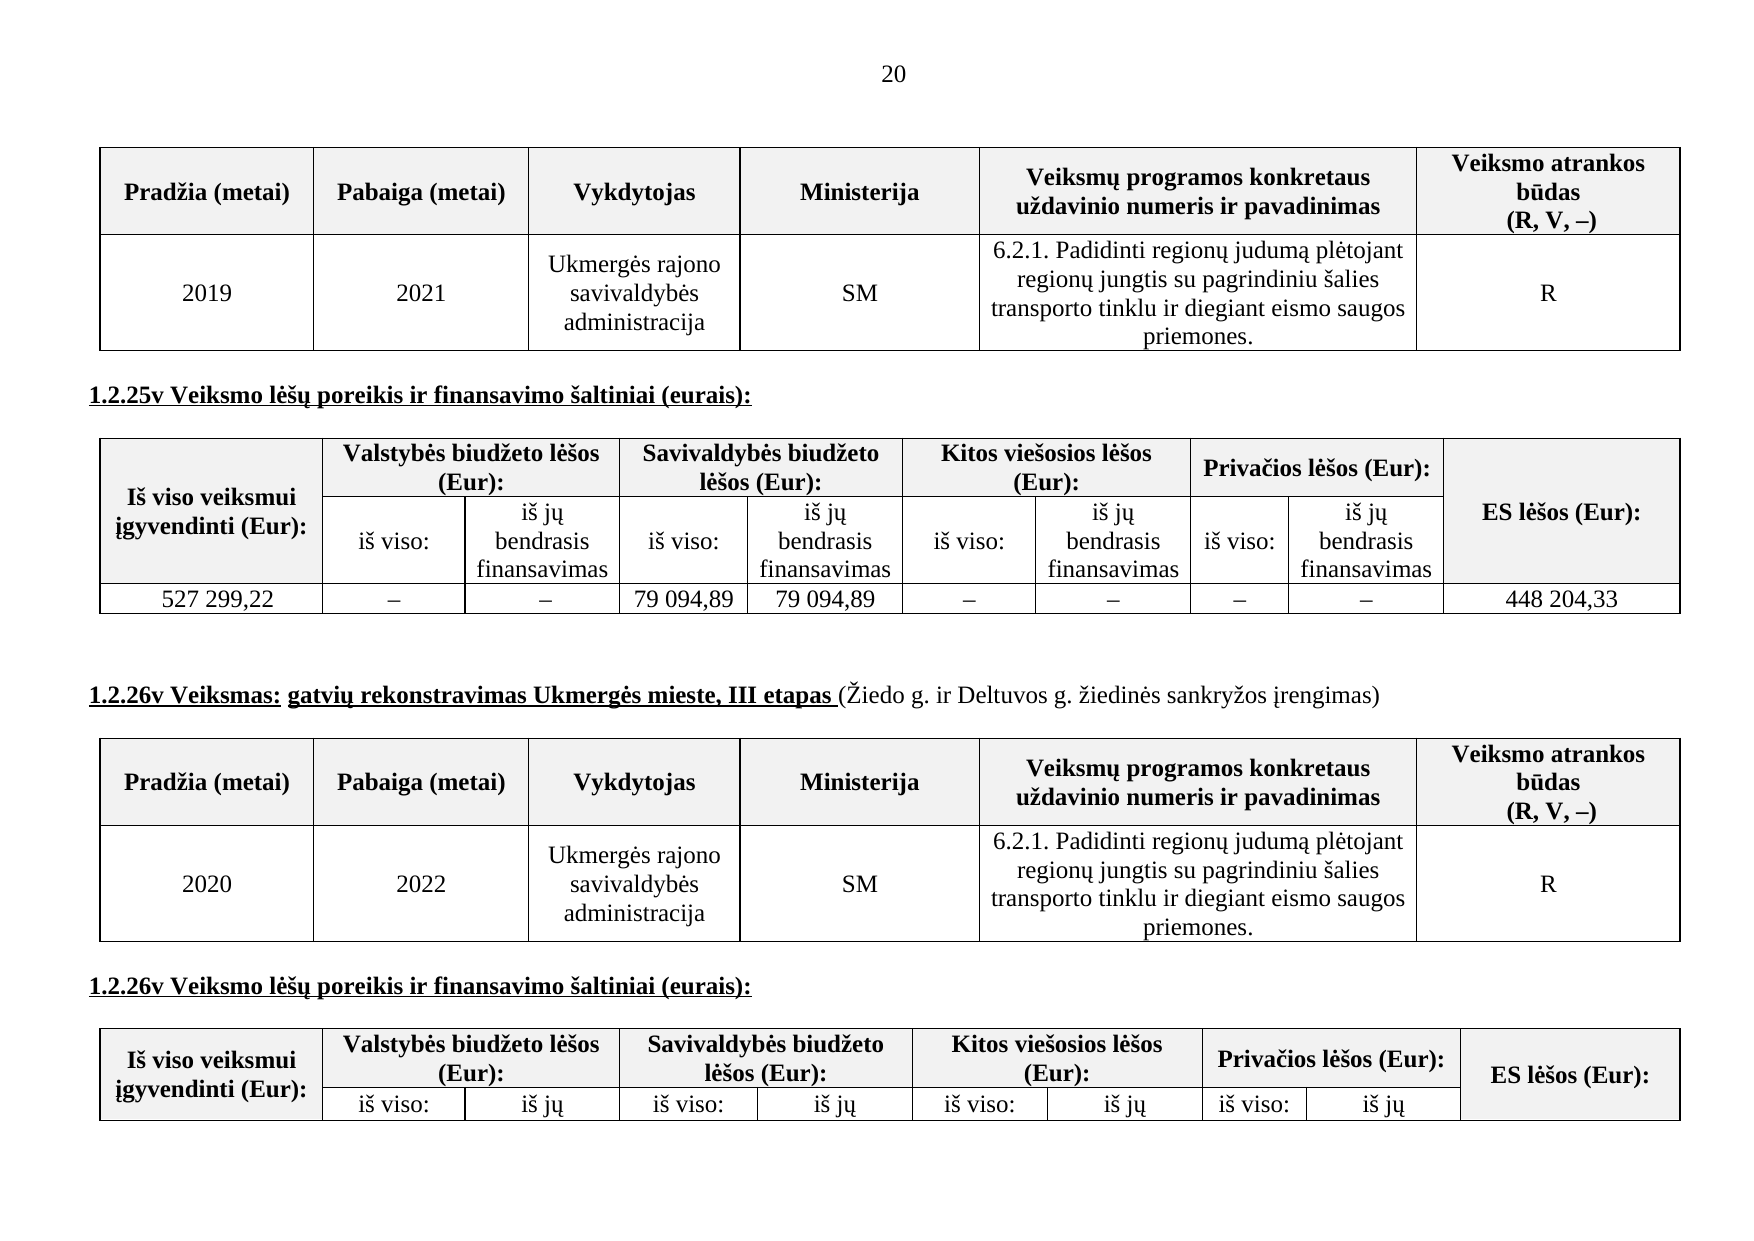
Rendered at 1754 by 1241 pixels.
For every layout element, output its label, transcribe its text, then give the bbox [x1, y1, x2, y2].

table_header Ministerija [741, 739, 979, 825]
table_header Savivaldybės biudžeto lėšos (Eur): [620, 1029, 912, 1087]
text 1.2.26v Veiksmas: gatvių rekonstravimas Ukmergės mieste, III etapas (Žiedo g. ir Deltuvos g. žiedinės sankryžos įrengimas) [89, 680, 1698, 709]
table_cell iš jų [1048, 1088, 1202, 1119]
table_cell iš jų bendrasis finansavimas [1036, 497, 1190, 583]
table_header Kitos viešosios lėšos (Eur): [903, 439, 1190, 496]
table_cell 2022 [314, 826, 528, 941]
table_header Privačios lėšos (Eur): [1191, 439, 1443, 496]
table_cell 79 094,89 [748, 584, 902, 613]
table_cell iš viso: [620, 1088, 757, 1119]
table_cell 6.2.1. Padidinti regionų judumą plėtojant regionų jungtis su pagrindiniu šalies transporto tinklu ir diegiant eismo saugos priemones. [980, 235, 1416, 350]
table_header Iš viso veiksmui įgyvendinti (Eur): [101, 1029, 322, 1119]
table_header Pradžia (metai) [101, 739, 313, 825]
table_header Veiksmo atrankos būdas (R, V, –) [1417, 739, 1679, 825]
table_cell iš viso: [323, 1088, 464, 1119]
table_cell – [323, 584, 464, 613]
table_cell 2020 [101, 826, 313, 941]
table_header ES lėšos (Eur): [1461, 1029, 1679, 1119]
table_header Veiksmų programos konkretaus uždavinio numeris ir pavadinimas [980, 148, 1416, 234]
table_header Valstybės biudžeto lėšos (Eur): [323, 1029, 619, 1087]
table_header Privačios lėšos (Eur): [1203, 1029, 1460, 1087]
table_cell Ukmergės rajono savivaldybės administracija [529, 235, 739, 350]
text 1.2.26v Veiksmo lėšų poreikis ir finansavimo šaltiniai (eurais): [89, 971, 1698, 999]
table_header Pabaiga (metai) [314, 148, 528, 234]
table_cell R [1417, 235, 1679, 350]
table_cell – [1191, 584, 1288, 613]
table_cell – [466, 584, 619, 613]
table_cell 6.2.1. Padidinti regionų judumą plėtojant regionų jungtis su pagrindiniu šalies transporto tinklu ir diegiant eismo saugos priemones. [980, 826, 1416, 941]
table_cell iš viso: [913, 1088, 1047, 1119]
table_cell 448 204,33 [1444, 584, 1679, 613]
table_header Savivaldybės biudžeto lėšos (Eur): [620, 439, 902, 496]
table_header Pradžia (metai) [101, 148, 313, 234]
table_header Ministerija [741, 148, 979, 234]
table_header Vykdytojas [529, 739, 739, 825]
table_cell SM [741, 826, 979, 941]
table_cell iš jų [758, 1088, 912, 1119]
table_cell – [903, 584, 1035, 613]
table_cell – [1036, 584, 1190, 613]
table_header Valstybės biudžeto lėšos (Eur): [323, 439, 619, 496]
table_cell Ukmergės rajono savivaldybės administracija [529, 826, 739, 941]
table_cell 2021 [314, 235, 528, 350]
table_cell iš jų [466, 1088, 619, 1119]
table_header Veiksmų programos konkretaus uždavinio numeris ir pavadinimas [980, 739, 1416, 825]
table_cell iš jų bendrasis finansavimas [466, 497, 619, 583]
table_cell iš viso: [620, 497, 747, 583]
table_header Iš viso veiksmui įgyvendinti (Eur): [101, 439, 322, 583]
table_cell 2019 [101, 235, 313, 350]
table_cell iš jų [1307, 1088, 1460, 1119]
table_header Veiksmo atrankos būdas (R, V, –) [1417, 148, 1679, 234]
table_cell SM [741, 235, 979, 350]
table_cell 527 299,22 [101, 584, 322, 613]
table_header Vykdytojas [529, 148, 739, 234]
table_cell R [1417, 826, 1679, 941]
table_cell iš viso: [323, 497, 464, 583]
table_cell iš viso: [1191, 497, 1288, 583]
table_header Kitos viešosios lėšos (Eur): [913, 1029, 1202, 1087]
text 1.2.25v Veiksmo lėšų poreikis ir finansavimo šaltiniai (eurais): [89, 380, 1698, 409]
table_cell iš viso: [903, 497, 1035, 583]
table_header ES lėšos (Eur): [1444, 439, 1679, 583]
table_cell iš jų bendrasis finansavimas [1289, 497, 1443, 583]
table_cell 79 094,89 [620, 584, 747, 613]
table_cell – [1289, 584, 1443, 613]
table_cell iš jų bendrasis finansavimas [748, 497, 902, 583]
table_header Pabaiga (metai) [314, 739, 528, 825]
table_cell iš viso: [1203, 1088, 1306, 1119]
